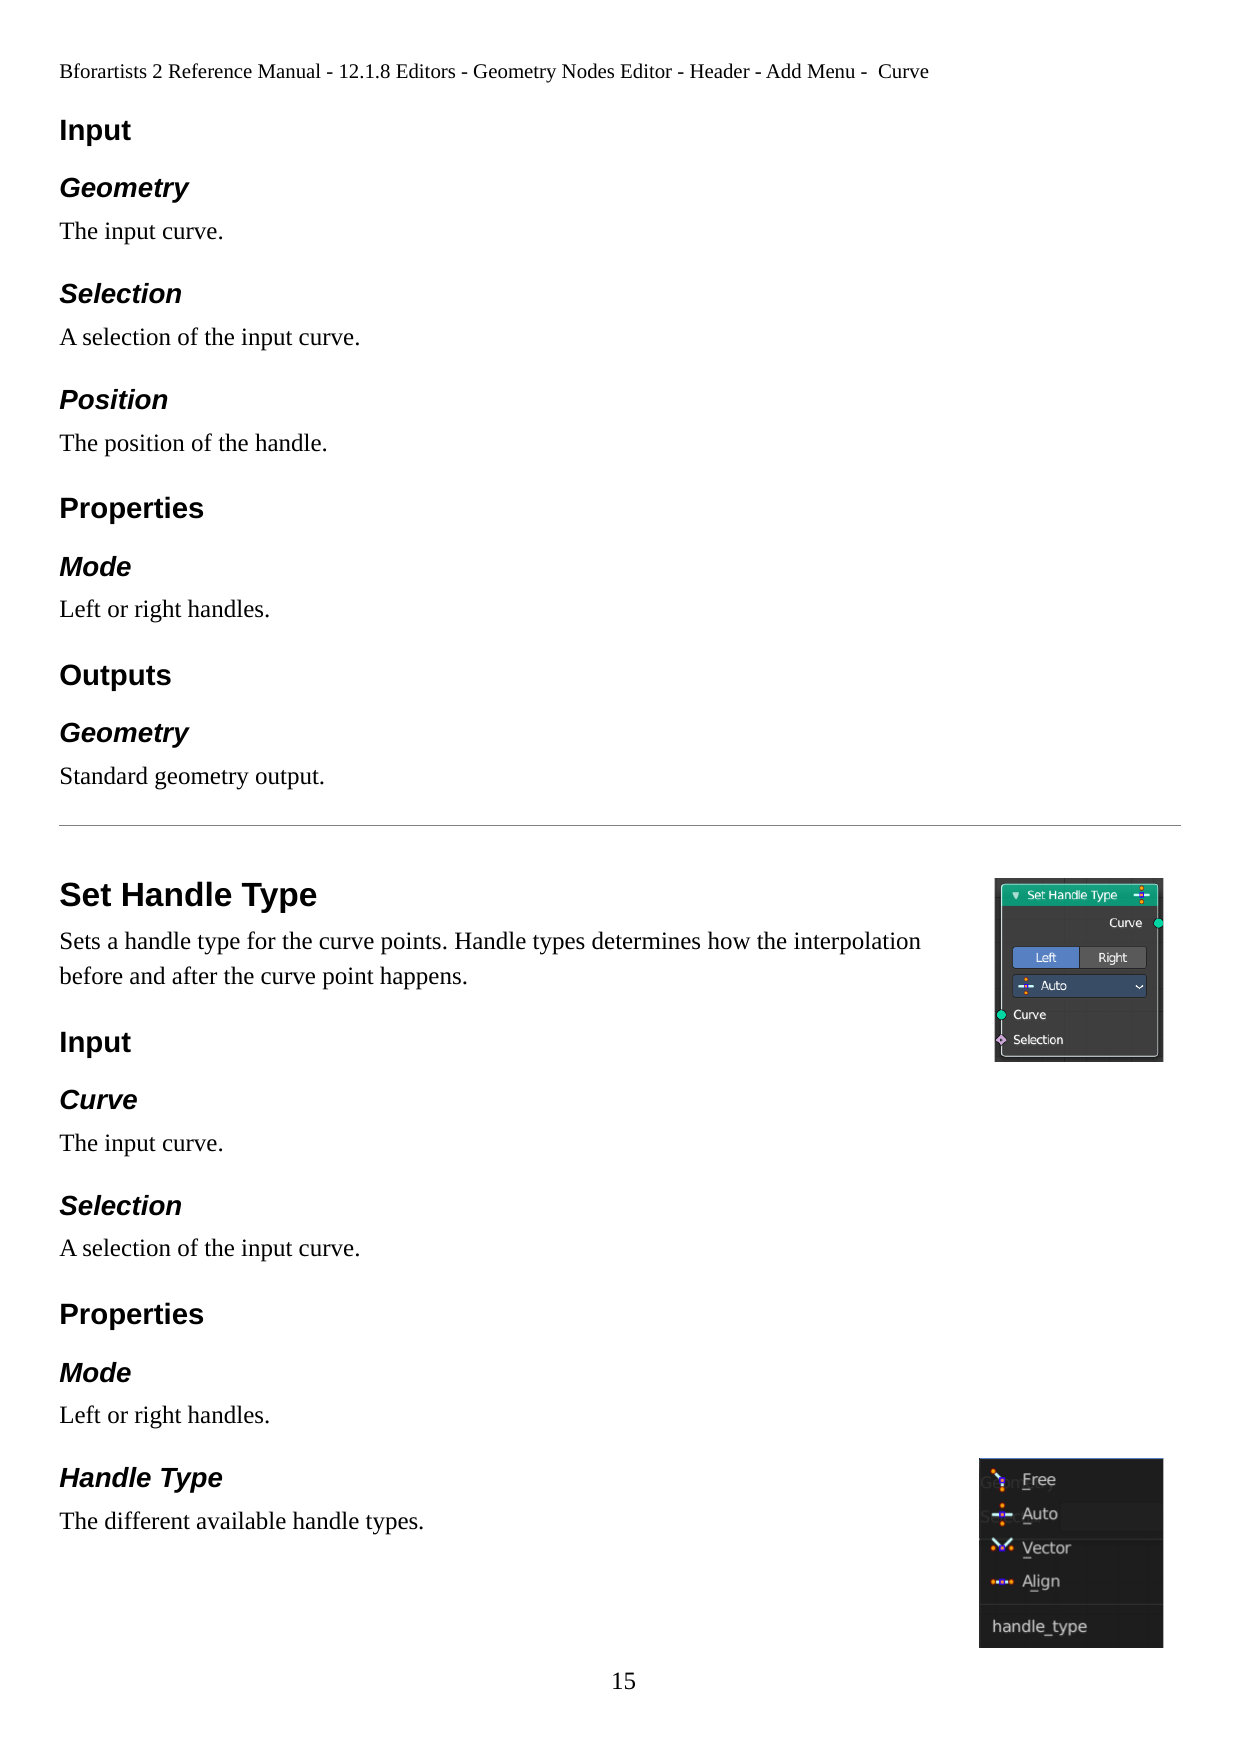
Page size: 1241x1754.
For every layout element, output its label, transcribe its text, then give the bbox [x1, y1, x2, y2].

text Left or right handles. [59, 594, 1181, 623]
text The input curve. [59, 1128, 1181, 1156]
subtitle Handle Type [59, 1462, 979, 1494]
subtitle [1164, 1462, 1181, 1494]
subtitle Position [59, 383, 1181, 415]
subtitle Geometry [59, 717, 1181, 749]
subtitle Properties [59, 491, 1181, 525]
picture [994, 878, 1164, 1062]
text Sets a handle type for the curve points. Handle types determines how the interpolation before and after the curve point happens. [59, 926, 994, 989]
text The position of the handle. [59, 428, 1181, 456]
text The different available handle types. [59, 1506, 979, 1535]
subtitle Selection [59, 277, 1181, 309]
picture [979, 1458, 1164, 1648]
subtitle [1164, 1024, 1181, 1058]
subtitle Geometry [59, 171, 1181, 203]
subtitle Input [59, 1024, 994, 1058]
text Standard geometry output. [59, 761, 1181, 790]
subtitle Mode [59, 550, 1181, 582]
text A selection of the input curve. [59, 1233, 1181, 1262]
subtitle Outputs [59, 658, 1181, 692]
subtitle Set Handle Type [59, 875, 1181, 914]
text A selection of the input curve. [59, 322, 1181, 350]
subtitle Properties [59, 1297, 1181, 1331]
text Left or right handles. [59, 1400, 1181, 1429]
text The input curve. [59, 216, 1181, 244]
subtitle Selection [59, 1189, 1181, 1221]
subtitle Input [59, 113, 1181, 146]
subtitle Mode [59, 1356, 1181, 1388]
subtitle Curve [59, 1083, 1181, 1115]
